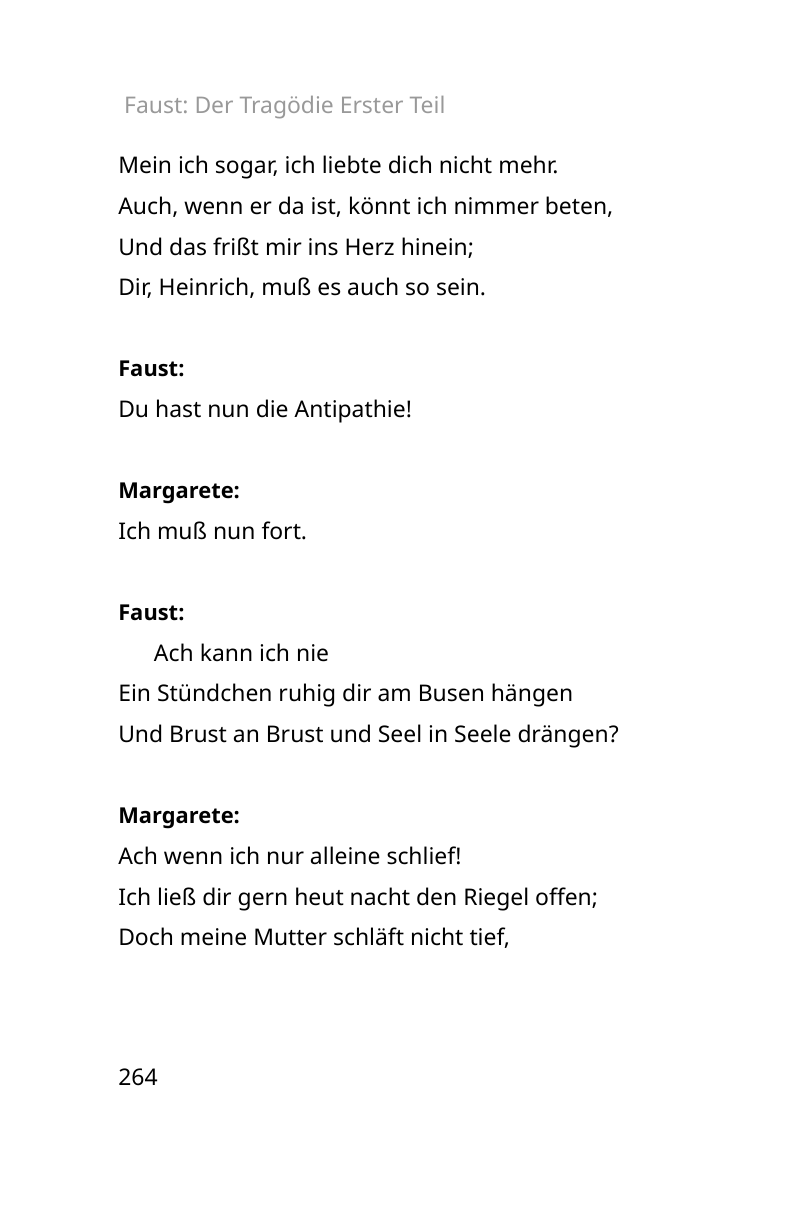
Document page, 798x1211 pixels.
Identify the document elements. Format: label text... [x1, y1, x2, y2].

text Faust: Du hast nun die Antipathie! [118, 329, 679, 424]
text Margarete: Ich muß nun fort. [118, 451, 679, 546]
text Mein ich sogar, ich liebte dich nicht mehr. Auch, wenn er da ist, könnt ich nimmer beten, Und das frißt mir ins Herz hinein; Dir, Heinrich, muß es auch so sein. [118, 149, 679, 302]
text Margarete: Ach wenn ich nur alleine schlief! Ich ließ dir gern heut nacht den Riegel offen; Doch meine Mutter schläft nicht tief, [118, 776, 679, 952]
text Faust: Ach kann ich nie Ein Stündchen ruhig dir am Busen hängen Und Brust an Brust und Seel in Seele drängen? [118, 573, 679, 749]
